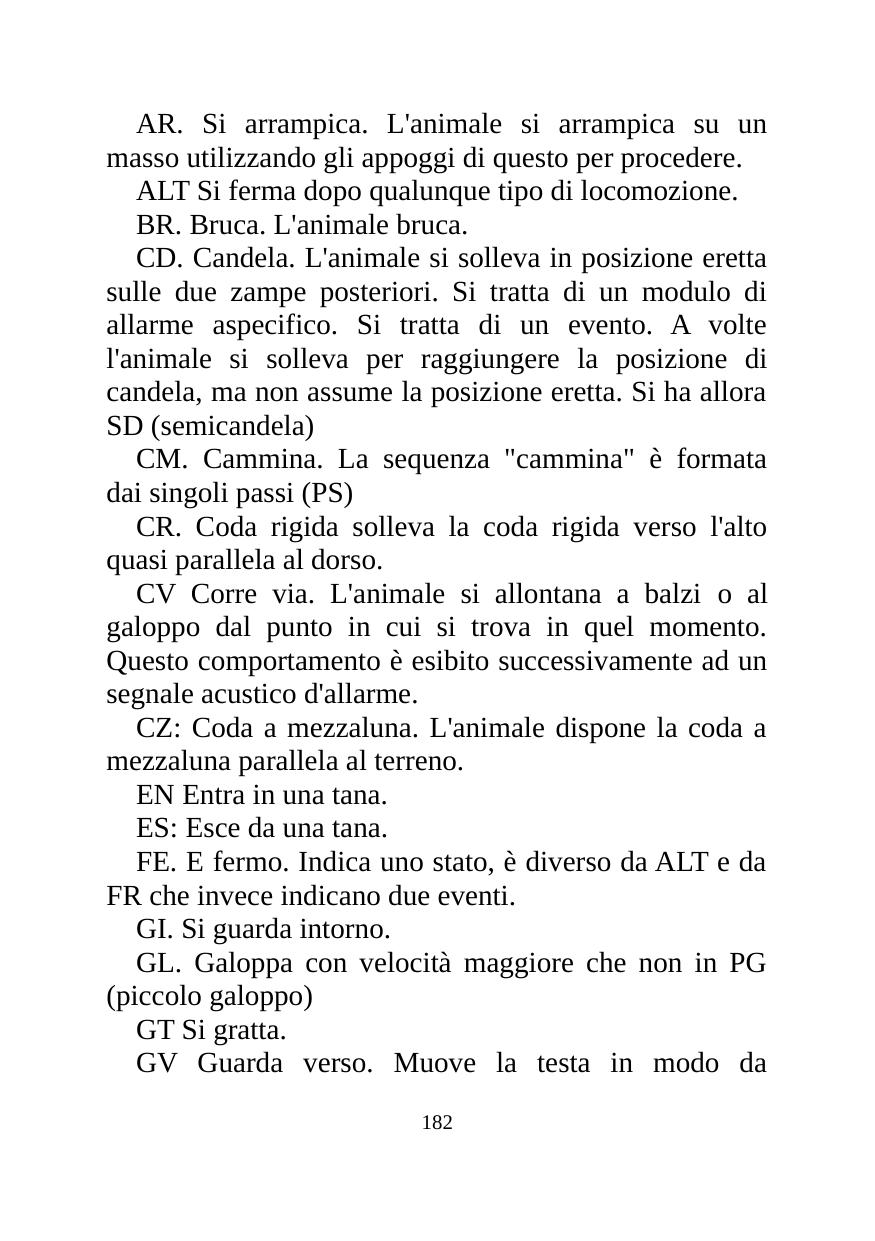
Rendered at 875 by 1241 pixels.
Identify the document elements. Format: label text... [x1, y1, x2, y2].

text CD. Candela. L'animale si solleva in posizione eretta sulle due zampe posteriori. Si tratta di un modulo di allarme aspecifico. Si tratta di un evento. A volte l'animale si solleva per raggiungere la posizione di candela, ma non assume la posizione eretta. Si ha allora SD (semicandela) [106, 240, 768, 442]
text ALT Si ferma dopo qualunque tipo di locomozione. [106, 173, 768, 207]
text CZ: Coda a mezzaluna. L'animale dispone la coda a mezzaluna parallela al terreno. [106, 710, 768, 777]
text GI. Si guarda intorno. [106, 911, 768, 945]
text CV Corre via. L'animale si allontana a balzi o al galoppo dal punto in cui si trova in quel momento. Questo comportamento è esibito successivamente ad un segnale acustico d'allarme. [106, 576, 768, 710]
text GT Si gratta. [106, 1012, 768, 1045]
text GV Guarda verso. Muove la testa in modo da [106, 1045, 768, 1079]
text FE. E fermo. Indica uno stato, è diverso da ALT e da FR che invece indicano due eventi. [106, 844, 768, 911]
text CM. Cammina. La sequenza "cammina" è formata dai singoli passi (PS) [106, 442, 768, 509]
text EN Entra in una tana. [106, 777, 768, 811]
text CR. Coda rigida solleva la coda rigida verso l'alto quasi parallela al dorso. [106, 509, 768, 576]
text AR. Si arrampica. L'animale si arrampica su un masso utilizzando gli appoggi di questo per procedere. [106, 106, 768, 173]
text ES: Esce da una tana. [106, 811, 768, 844]
text BR. Bruca. L'animale bruca. [106, 207, 768, 240]
text GL. Galoppa con velocità maggiore che non in PG (piccolo galoppo) [106, 945, 768, 1012]
